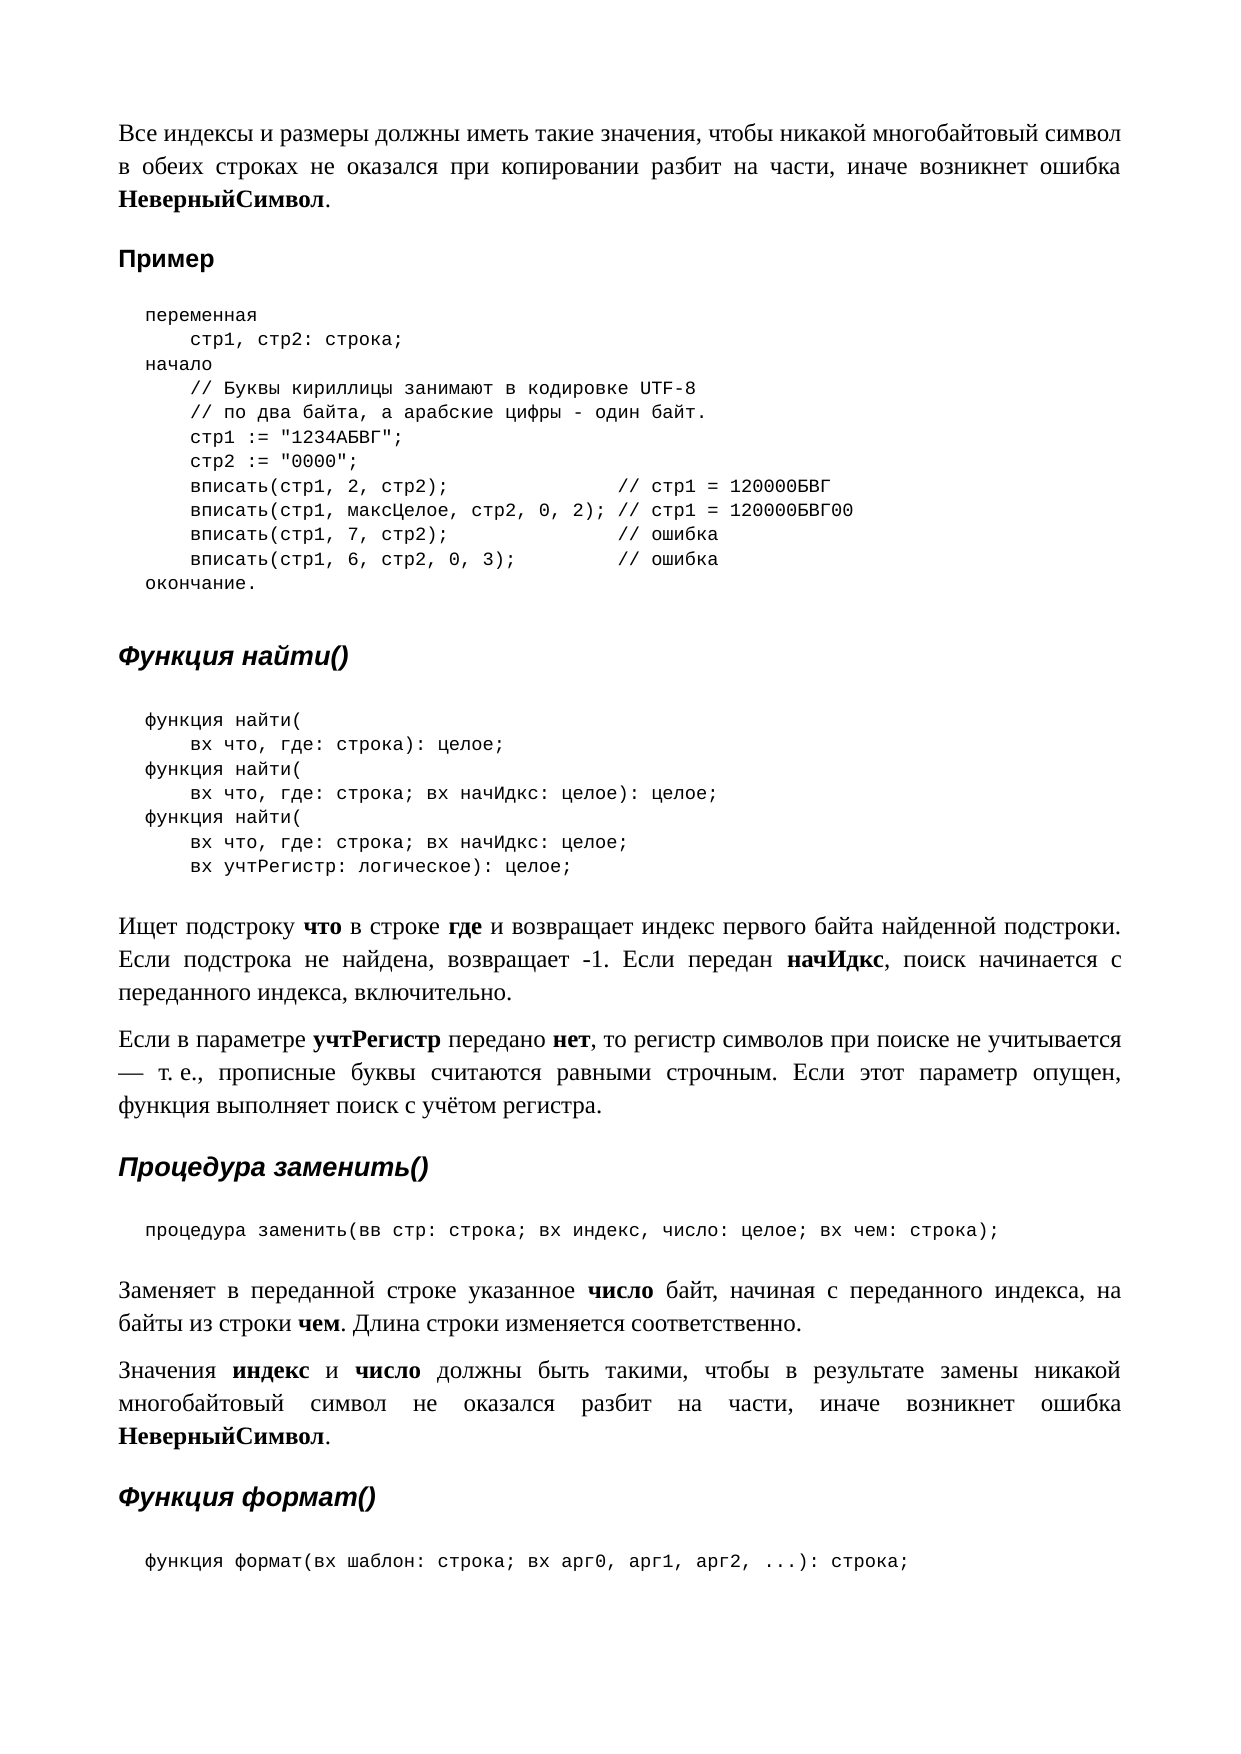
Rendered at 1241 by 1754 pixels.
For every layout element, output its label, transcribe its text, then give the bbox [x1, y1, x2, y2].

text // по два байта, а арабские цифры - один байт. [136, 394, 1104, 419]
text Если в параметре учтРегистр передано нет, то регистр символов при поиске не учитывается — т. е., прописные буквы считаются равными строчным. Если этот параметр опущен, функция выполняет поиск с учётом регистра. [118, 1024, 1122, 1119]
subtitle Процедура заменить() [118, 1151, 1122, 1182]
text вписать(стр1, 6, стр2, 0, 3); // ошибка [136, 541, 1104, 565]
subtitle Функция найти() [118, 640, 1122, 672]
text окончание. [136, 565, 1104, 604]
text Все индексы и размеры должны иметь такие значения, чтобы никакой многобайтовый символ в обеих строках не оказался при копировании разбит на части, иначе возникнет ошибка НеверныйСимвол. [118, 118, 1122, 213]
text Значения индекс и число должны быть такими, чтобы в результате замены никакой многобайтовый символ не оказался разбит на части, иначе возникнет ошибка НеверныйСимвол. [118, 1355, 1122, 1450]
subtitle Функция формат() [118, 1481, 1122, 1513]
text вх что, где: строка; вх начИдкс: целое; [136, 824, 1104, 848]
text Заменяет в переданной строке указанное число байт, начиная с переданного индекса, на байты из строки чем. Длина строки изменяется соответственно. [118, 1275, 1122, 1336]
text вх учтРегистр: логическое): целое; [136, 848, 1104, 887]
text функция найти( [136, 799, 1104, 824]
text начало [136, 346, 1104, 370]
text вписать(стр1, 2, стр2); // стр1 = 120000БВГ [136, 468, 1104, 492]
text стр2 := "0000"; [136, 443, 1104, 468]
text функция найти( вх что, где: строка): целое; [136, 702, 1104, 751]
text Ищет подстроку что в строке где и возвращает индекс первого байта найденной подстроки. Если подстрока не найдена, возвращает -1. Если передан начИдкс, поиск начинается с переданного индекса, включительно. [118, 911, 1122, 1006]
text функция найти( вх что, где: строка; вх начИдкс: целое): целое; [136, 751, 1104, 799]
text вписать(стр1, 7, стр2); // ошибка [136, 516, 1104, 541]
text процедура заменить(вв стр: строка; вх индекс, число: целое; вх чем: строка); [136, 1212, 1104, 1251]
text функция формат(вх шаблон: строка; вх арг0, арг1, арг2, ...): строка; [136, 1543, 1104, 1582]
text переменная [136, 297, 1104, 321]
subtitle Пример [118, 244, 1122, 273]
text стр1 := "1234АБВГ"; [136, 419, 1104, 443]
text // Буквы кириллицы занимают в кодировке UTF-8 [136, 370, 1104, 394]
text стр1, стр2: строка; [136, 321, 1104, 346]
text вписать(стр1, максЦелое, стр2, 0, 2); // стр1 = 120000БВГ00 [136, 492, 1104, 516]
